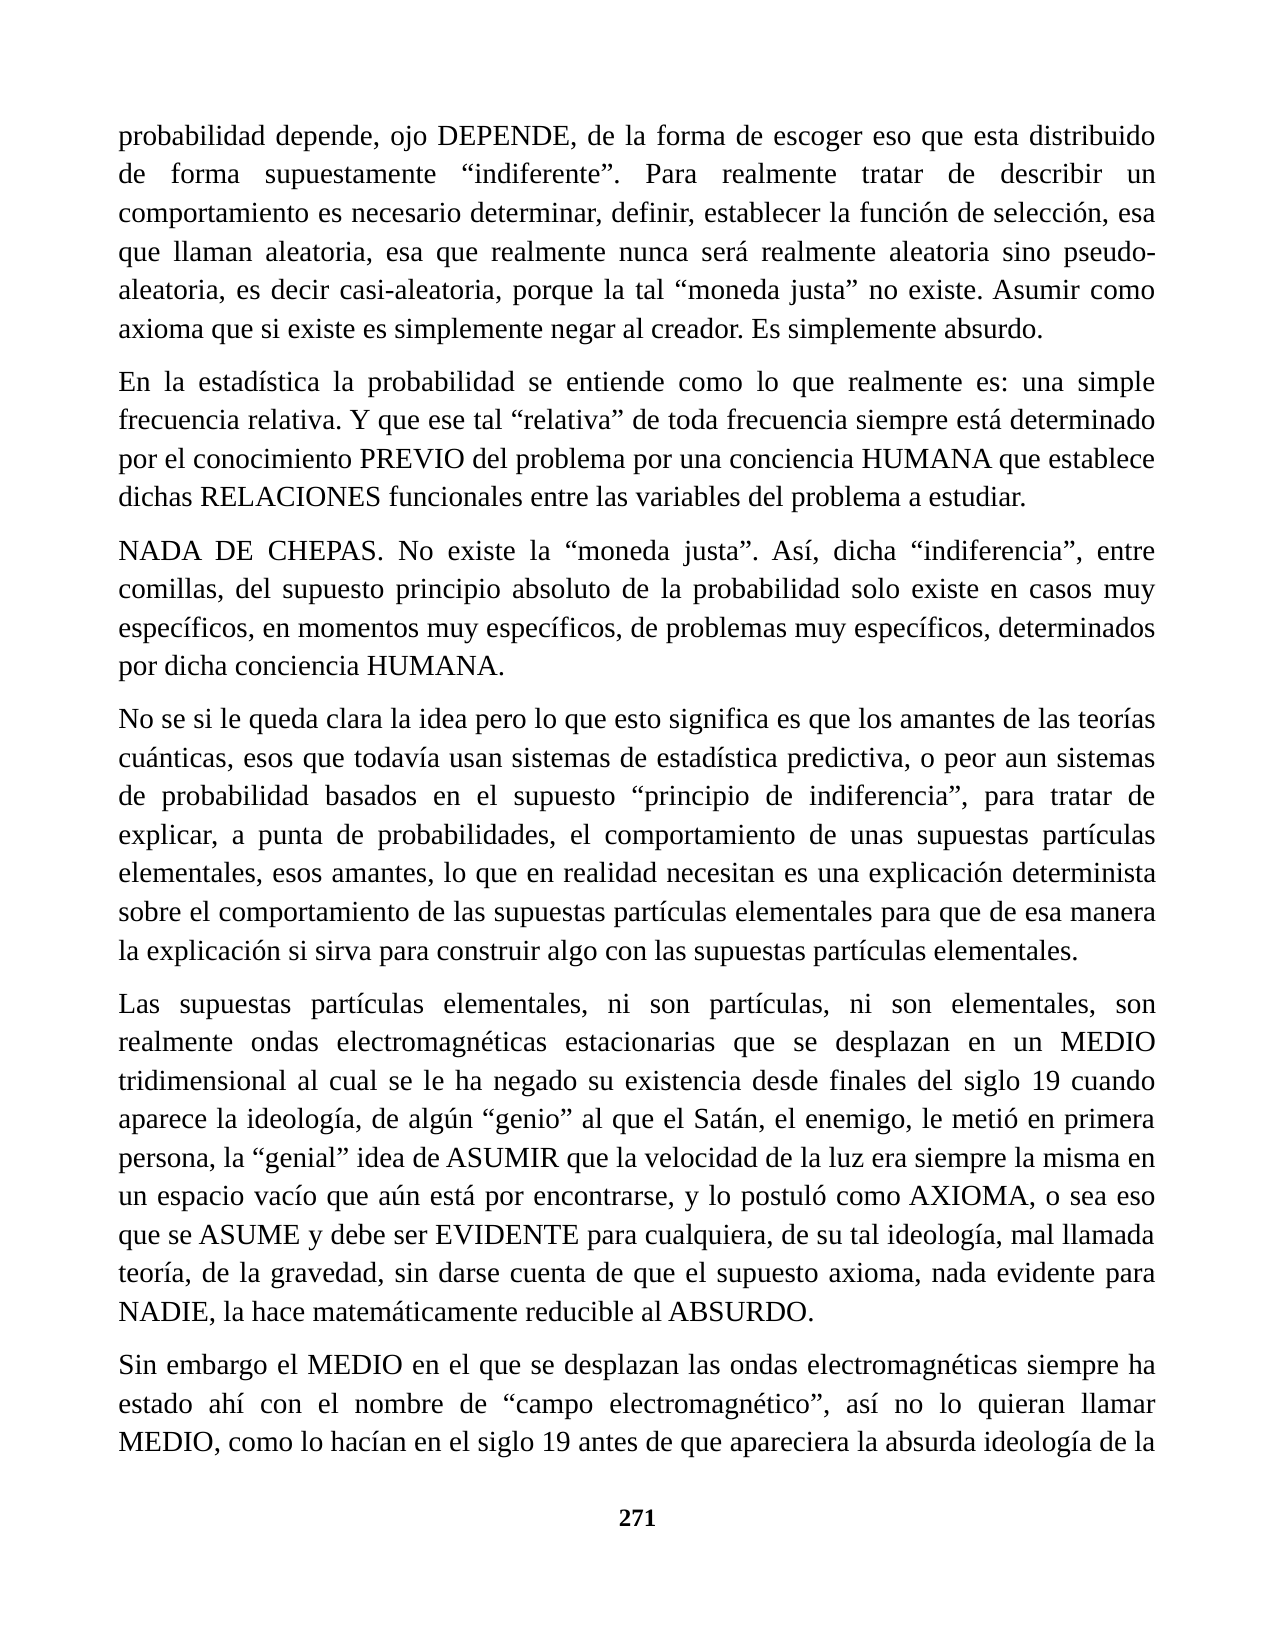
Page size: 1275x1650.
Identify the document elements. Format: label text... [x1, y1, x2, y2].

text Sin embargo el MEDIO en el que se desplazan las ondas electromagnéticas siempre ha estado ahí con el nombre de “campo electromagnético”, así no lo quieran llamar MEDIO, como lo hacían en el siglo 19 antes de que apareciera la absurda ideología de la [118, 1347, 1157, 1458]
text NADA DE CHEPAS. No existe la “moneda justa”. Así, dicha “indiferencia”, entre comillas, del supuesto principio absoluto de la probabilidad solo existe en casos muy específicos, en momentos muy específicos, de problemas muy específicos, determinados por dicha conciencia HUMANA. [118, 533, 1157, 682]
text Las supuestas partículas elementales, ni son partículas, ni son elementales, son realmente ondas electromagnéticas estacionarias que se desplazan en un MEDIO tridimensional al cual se le ha negado su existencia desde finales del siglo 19 cuando aparece la ideología, de algún “genio” al que el Satán, el enemigo, le metió en primera persona, la “genial” idea de ASUMIR que la velocidad de la luz era siempre la misma en un espacio vacío que aún está por encontrarse, y lo postuló como AXIOMA, o sea eso que se ASUME y debe ser EVIDENTE para cualquiera, de su tal ideología, mal llamada teoría, de la gravedad, sin darse cuenta de que el supuesto axioma, nada evidente para NADIE, la hace matemáticamente reducible al ABSURDO. [118, 986, 1157, 1328]
text En la estadística la probabilidad se entiende como lo que realmente es: una simple frecuencia relativa. Y que ese tal “relativa” de toda frecuencia siempre está determinado por el conocimiento PREVIO del problema por una conciencia HUMANA que establece dichas RELACIONES funcionales entre las variables del problema a estudiar. [118, 364, 1157, 513]
text probabilidad depende, ojo DEPENDE, de la forma de escoger eso que esta distribuido de forma supuestamente “indiferente”. Para realmente tratar de describir un comportamiento es necesario determinar, definir, establecer la función de selección, esa que llaman aleatoria, esa que realmente nunca será realmente aleatoria sino pseudo-aleatoria, es decir casi-aleatoria, porque la tal “moneda justa” no existe. Asumir como axioma que si existe es simplemente negar al creador. Es simplemente absurdo. [118, 118, 1157, 344]
text No se si le queda clara la idea pero lo que esto significa es que los amantes de las teorías cuánticas, esos que todavía usan sistemas de estadística predictiva, o peor aun sistemas de probabilidad basados en el supuesto “principio de indiferencia”, para tratar de explicar, a punta de probabilidades, el comportamiento de unas supuestas partículas elementales, esos amantes, lo que en realidad necesitan es una explicación determinista sobre el comportamiento de las supuestas partículas elementales para que de esa manera la explicación si sirva para construir algo con las supuestas partículas elementales. [118, 701, 1157, 966]
